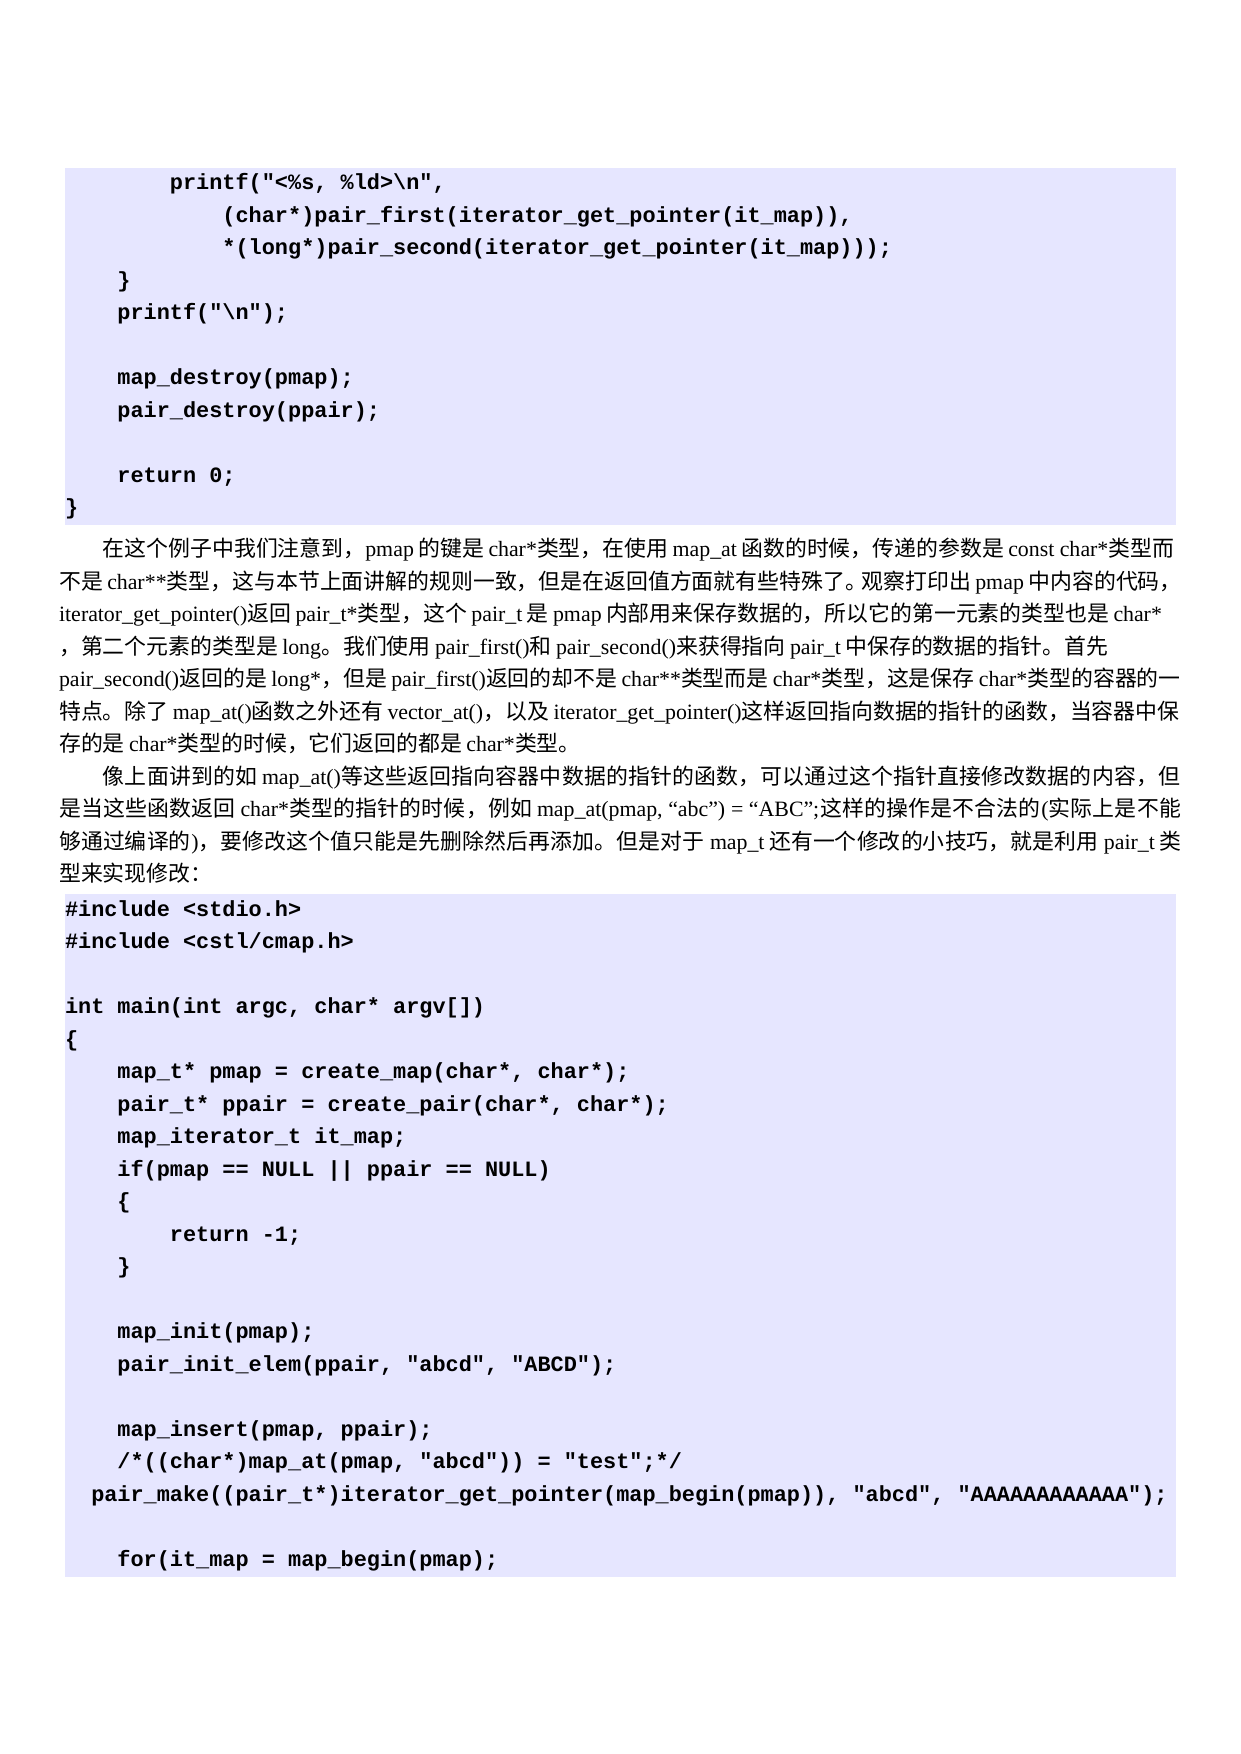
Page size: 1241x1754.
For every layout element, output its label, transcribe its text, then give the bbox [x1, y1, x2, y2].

text 存的是char*类型的时候，它们返回的都是char*类型。 [59, 726, 1181, 758]
text pair_second()返回的是long*，但是pair_first()返回的却不是char**类型而是char*类型，这是保存char*类型的容器的一 [59, 661, 1181, 693]
text iterator_get_pointer()返回pair_t*类型，这个pair_t是pmap内部用来保存数据的，所以它的第一元素的类型也是char* [59, 596, 1181, 628]
table_header #include <stdio.h> #include <cstl/cmap.h> int main(int argc, char* argv[]) { map_t* pmap = create_map(char*, char*); pair_t* ppair = create_pair(char*, char*); map_iterator_t it_map; if(pmap == NULL || ppair == NULL) { return -1; } map_init(pmap); pair_init_elem(ppair, "abcd", "ABCD"); map_insert(pmap, ppair); /*((char*)map_at(pmap, "abcd")) = "test";*/ pair_make((pair_t*)iterator_get_pointer(map_begin(pmap)), "abcd", "AAAAAAAAAAAA"); for(it_map = map_begin(pmap); [60, 890, 1181, 1583]
text 不是char**类型，这与本节上面讲解的规则一致，但是在返回值方面就有些特殊了。观察打印出pmap中内容的代码， [59, 563, 1181, 596]
text 特点。除了map_at()函数之外还有vector_at()，以及iterator_get_pointer()这样返回指向数据的指针的函数，当容器中保 [59, 693, 1181, 726]
text 在这个例子中我们注意到，pmap的键是char*类型，在使用map_at函数的时候，传递的参数是const char*类型而 [59, 532, 1181, 563]
text ，第二个元素的类型是long。我们使用pair_first()和pair_second()来获得指向pair_t中保存的数据的指针。首先 [59, 628, 1181, 661]
table_header printf("<%s, %ld>\n", (char*)pair_first(iterator_get_pointer(it_map)), *(long*)pair_second(iterator_get_pointer(it_map))); } printf("\n"); map_destroy(pmap); pair_destroy(ppair); return 0; } [60, 163, 1181, 531]
text 像上面讲到的如map_at()等这些返回指向容器中数据的指针的函数，可以通过这个指针直接修改数据的内容，但是当这些函数返回char*类型的指针的时候，例如map_at(pmap, “abc”) = “ABC”;这样的操作是不合法的(实际上是不能够通过编译的)，要修改这个值只能是先删除然后再添加。但是对于map_t还有一个修改的小技巧，就是利用pair_t类型来实现修改： [59, 758, 1181, 888]
